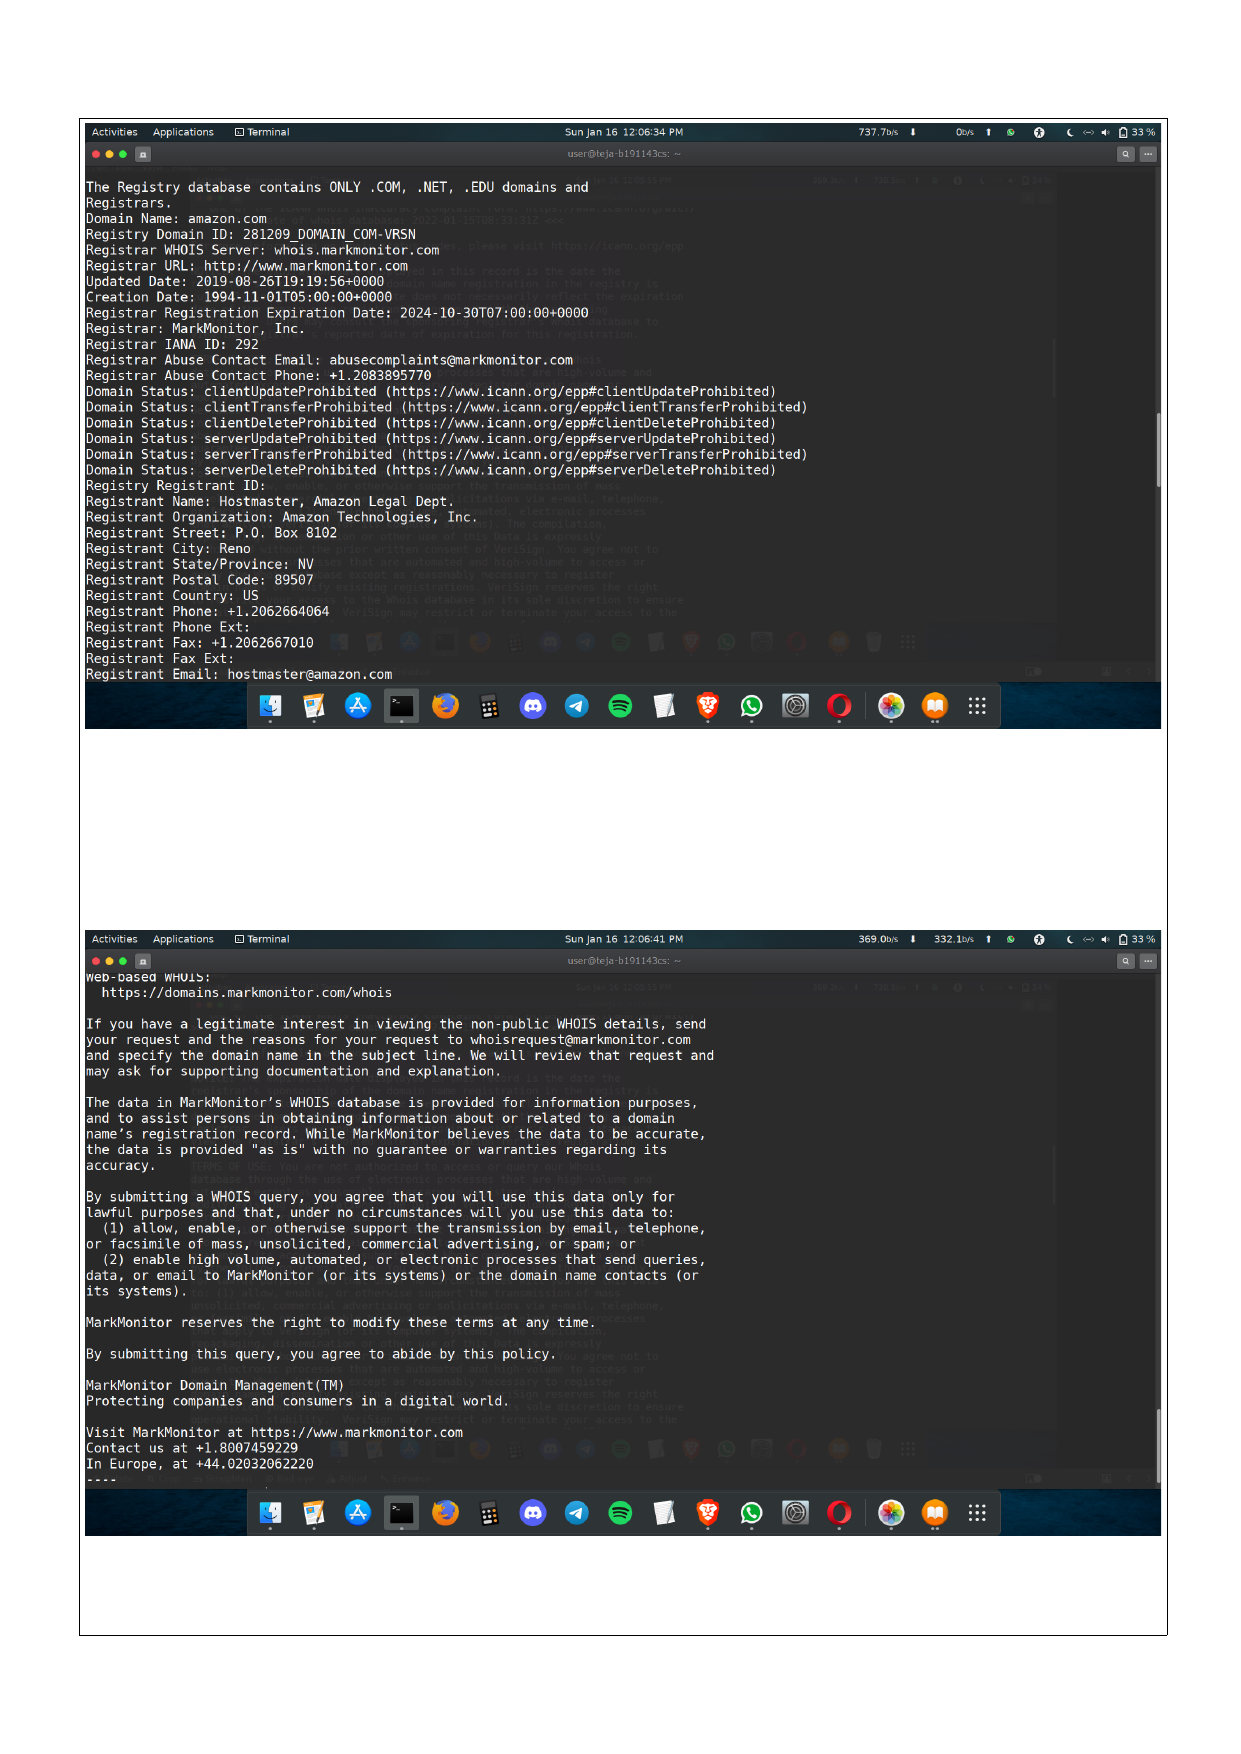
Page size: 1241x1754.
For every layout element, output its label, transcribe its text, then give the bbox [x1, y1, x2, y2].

picture [1046, 700, 1055, 707]
picture [85, 123, 1162, 729]
picture [85, 930, 1162, 1536]
table_header CS3009D: NETWORKS LABORATORY ( EXPERIMENT 1) Name : Panasa Teja ROLL : B191143CS BATCH : B 1. ping PING ( Packet Internet Groper) command is used to check the network connectivity between host and server/host. It is used to check whether a network is available and if a host is reachable. With this command, you can check if a server is up and running. When you “ping” a remote short, your machine starts sending ICMP ( Internet Control Message Protocol ) echo requests and waits for a response. If the connection is established, you’ll receive an echo reply for every request. The output of the ping command contains the amount of time it takes for every packet to reach its destination and return. Also in the terminal, it keeps printing responses until it is stopped. Ex: ping google.com ping www.amazon.com Here, ttl = TTL ( Time to Live ) represents the number of network hops a packet can take before a router discards it. icmp_seq = The sequence number of each ICMP packet. Increase by one for every echo request. time = The time it took for a packet to reach its destination and comes back to the source. Expressed in milliseconds. From = The destination and its IP address. Note : You can ping to localhost using ping 0 / ping 127.0.0.1 OUTPUTS Case1: If we did not get any reply from the destination then it means that there is no network connectivity between host and server/host. Case2: If the output is “request timed out” then it means the host is down or blocking our ICMP requests. Case3: If the output is "destination not reachable” then it means that a route to the destination cannot be found. 2. tracert/traceroute “traceroute” command in Linux prints the route that the packet takes to reach the host or destination. It displays details about all the hops that the packet visits in between i.e it displays IP addresses and the time it took between each hop. The main use of this tool is to find where the error lies in the network if a data packet is unable to reach the destination. Ex: traceroute facebook.com 3. ip/ifconfig/ipconfig IP: IP (Internet Protocol) Address is an address of your network hardware. It helps in connecting your computer to other devices on your network and all over the world. ipconfig stands for Internet Protocol Configuration, while ifconfig stands for Interface Configuration. It is often used for troubleshooting network connectivities. It's generally used to display the TCP/IP address of the system. Ifconfig is used at the boot time to set up the interfaces as necessary. After that, it is usually used when needed during debugging or when you need system tuning. In ubuntu install them using : $sudo apt-get install net-tools ip r Find the gateway address in the starting line. 192.168.55.1 is the default gateway in the given image. 4. dig/nslookup/host nslookup is a command-line administrative tool for testing and troubleshooting DNS servers (Domain Name Server). It is used to query specific DNS resource records (RR) as well. DNS: So basically, DNS is the phonebook of the internet. We can access information online through domain names, say linkedin.com or hackerrank.com. Web browsers interact through IP addresses. So, DNS translates domain names to IP addresses, so that the browsers can load internet resources. Host by default is used to determine what domain a particular IP address resolves to. Ex: nslookup facebook.com NOTE: Type nslookup without any arguments to enter into Interactive mode so that you can set the servers to mail servers. > set type = mx > google.com NOTE : nslookup -debug google.com You can troubleshoot DNS problems to perform DNS lookups, the answers for questions will be displayed. 5. whois The whois system is a listing of records that contain details about the ownership of domains and the owners. The Internet corporation for Assigned Names and Numbers (ICANN) regulates domain name registration and ownership, but the list of records is held by many companies, known as registries. Anyone can query the list of records. A whois record contains contact information with the person, company or other entity that registered the DOMAIN name. Install it using : sudo install whois Ex: whois amazon.com 6. route ROUTING TABLE : A routing table is a file containing information on how the information or packets should be transferred: the network path to all nodes or devices within a network. It is a map used by routers and gateways to track paths. The hop-by-hop routing is widely used, the packet contains the routing table to reach the next hop, once reached, it will read the routing table again to reach the next hop. Using the route command you can communicate with subnets and different networks, you can also block the traffic between networks or devices by modifying the routing table. Ex: route : To display routing table entries. Ex: route -n : To display routing tables in full numerical entities. Ex: sudo route add default gw 169.154.0.0 : To add default gateway. Ex: sudo route add -host 192.168.1.151 reject : To reject a host/network. Ex: route -Cn : To list routing cache information of Device Ex: ip route : To get details of IP routing table Ex: ip route show table local : To get details of local table with destination of localhost. Ex: ip -4/-6 route : To get details of IPv4/IPv6 details. 7. tcpdump “tcpdump” tool allows you to capture and analyze network traffic such as TCP/IP packets going through the system. Normally used to troubleshoot network issues, also used as a security tool. It scans from all OSI layers ( 1-7) and saves the captured information as .pcap file which can be viewed on WIRESHARK or through the command tool itself. Ex: sudo tcpdump It will capture packets from the current interface of the network through which the system is connected to the internet. Ex: sudo tcpdump -c 4 It will capture only 4 packets from the interface. Ex: sudo tcpdump -D It will print all the list of available networks that this tool can capture packets from. Ex: sudo tcpdump -n host 142.250.182.206 To capture packets related to Specific host Ex: sudo tcpdump -n src host 192.168.55.104 : packets from source host sudo tcpdump -n dst port 80 : all packets to port 80 8. netstat/ss netstat is a command tool which displays network connections for TCP/UDP and stats for Interfaces, Network protocols, routing tables, etc. ss replaces netstat. ss command tool which dumps socket stats and displays information similarly but it is faster than netstat. With ss, we get detailed information about how Linux is communicating with othermachines, networks, details about network stats, network protocols, linux socket connections. So, using this information, it’s easy to troubleshoot network issues. Ex: ss : Displays all connections Ex: ss -a : Displays non listening connections Ex: ss -l : Displays current listening connections Ex: ss -t : Displays TCP connections Ex: ss -u : Displays UDP connections Ex: ss -x : Displays UNIX connections Ex: ss -s : Displays summary stats Ex: ss -t -r state established : Displays sockets by state Ex: ss -a dst 192.168.1.1 : Displays connections to specific address A listening connection means the socket is waiting for connection. A non listening socket implies the connection is already made. 9. dstat dstat is a tool that is used to retrieve information or statistics from components of the system such as network connections, IO devices, or CPU, etc. It is generally used by system administrators to retrieve a handful of information about the above-mentioned components of the system. It itself performs like vmsta, netstat, etc. By using this tool one can even see the throughput for block devices that make up a single filesystem or storage system. Install it by : sudo apt install dstat Ex: dstat --vmstat To display information displayed by vmstat. It displays process and memory stats. Ex: dstat The output indicates : CPU Stats: CPU usage by user, system processes and number of idle processes, and Number of waiting processes, hardware and software interrupts. Disk Stats: Total number of read and write operations on the disk. Network Stats: Total amount of Bytes received and sent on network interfaces. Paging Stats: Number of times information is copied into and moved out of memory. System Stats: Number of interrupts and context switches. 10. ifstat As dstat, iostat, vmstat displays stats regarding the components of System. ifstat displays network interface statistics. This tool keeps records of the previous data files and displays differences between last and current calls. Install it using : $sudo apt install ifstat Ex: ifstat 11. wget Wget is the non-interactive network downloader which is used to download files from the server even when the user has not logged on to the system and it can work in the background without hindering the current process. With Wget, you can download files using HTTP, HTTPS, and FTP protocols. Wget provides a number of options allowing you to download multiple files, resume downloads, limit the bandwidth, recursive downloads, download in the background, mirror a website, and much more. Install it using : $sudo apt install wget Ex: wget [options] [url] Ex: wget google.com Ex: wget -b google.com To download the file in background Ex: wget google.com -o/path/filename.txt To overwrite the log file of wget command.Ex: wget -c google.com To resume a partially downloaded file. 12. tracepath Tracepath command in Linux is used to traces path to destination discovering MTU along this path. It uses UDP port or some random port. It is similar to traceroute, but it does not require superuser privileges and has no fancy options. [80, 119, 1167, 1634]
picture [1046, 1507, 1055, 1514]
